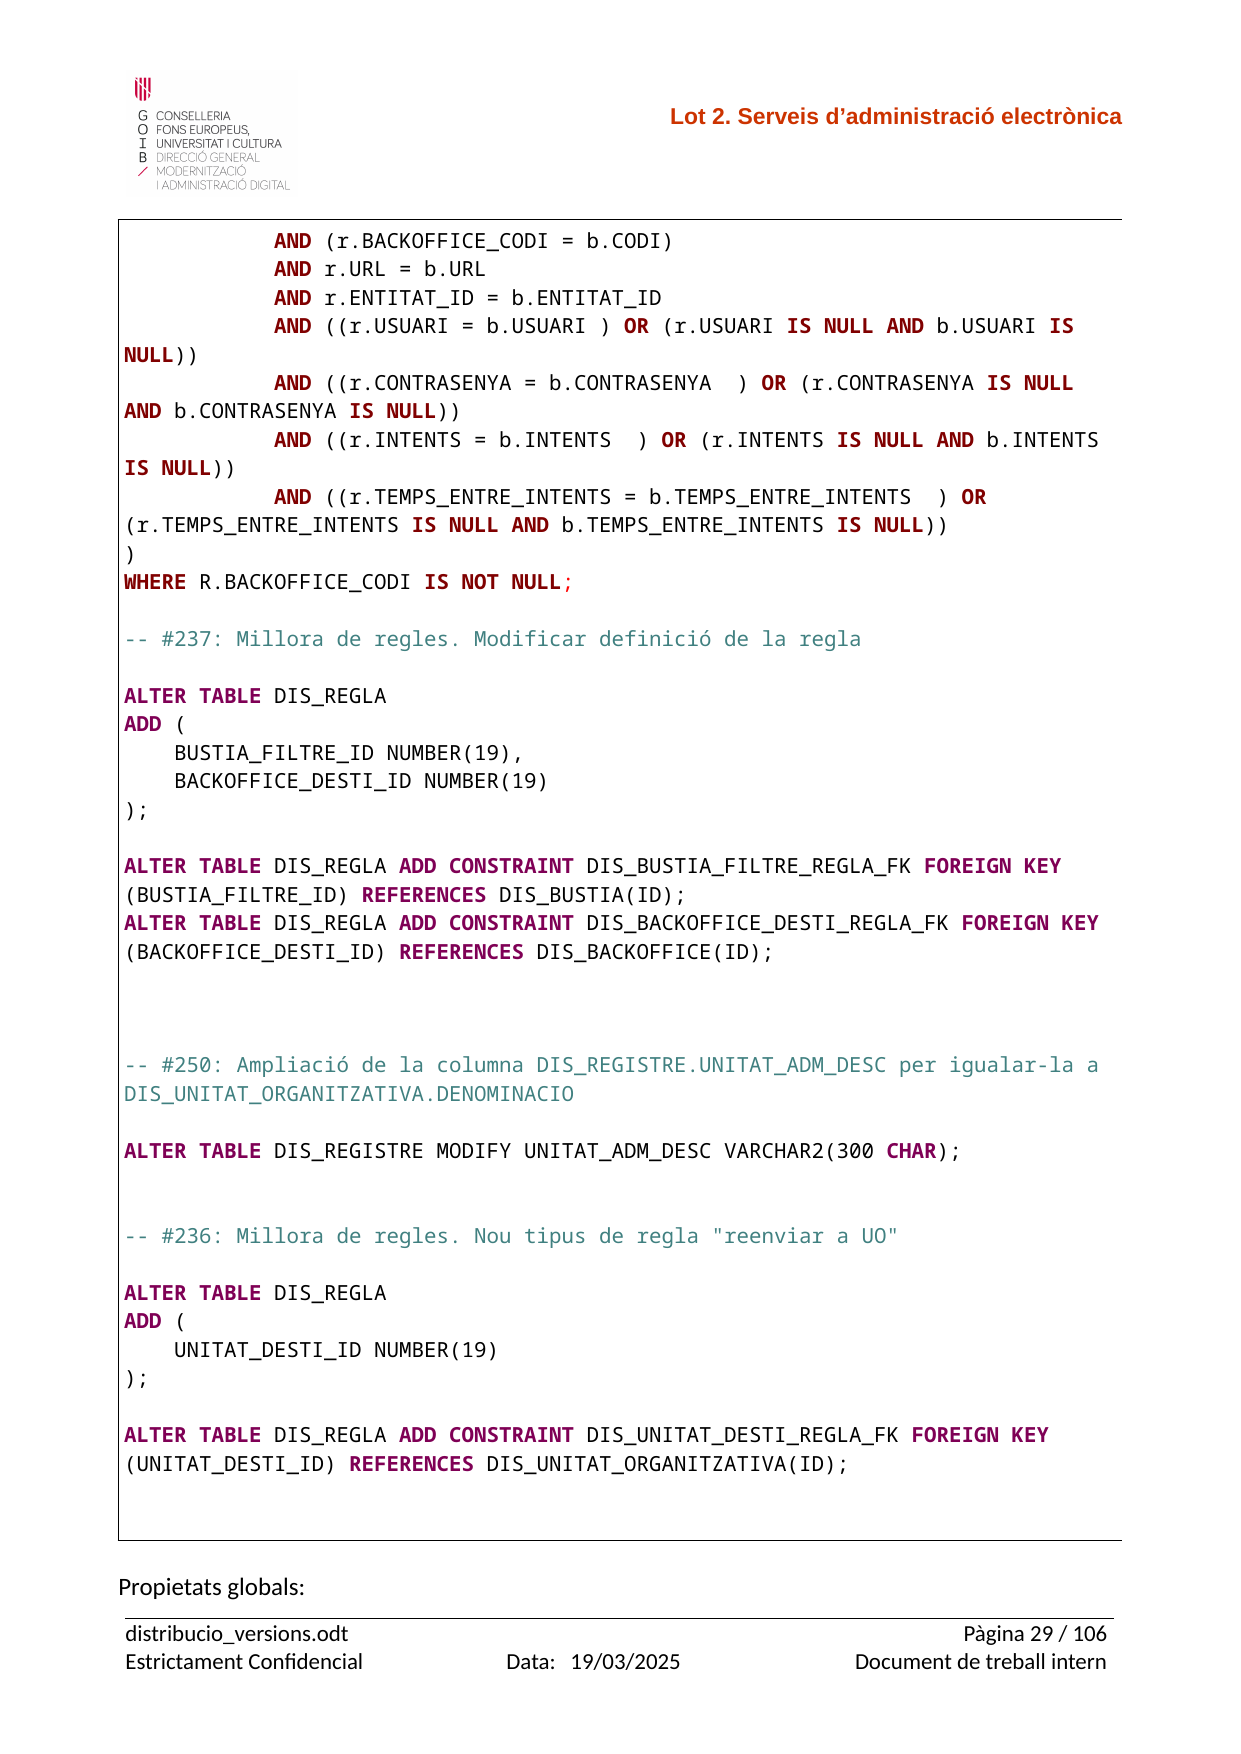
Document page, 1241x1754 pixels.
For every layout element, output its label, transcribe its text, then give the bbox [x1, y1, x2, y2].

text Propietats globals: [118, 1571, 1122, 1602]
table_header AND (r.BACKOFFICE_CODI = b.CODI) AND r.URL = b.URL AND r.ENTITAT_ID = b.ENTITAT_ID AND ((r.USUARI = b.USUARI ) OR (r.USUARI IS NULL AND b.USUARI IS NULL)) AND ((r.CONTRASENYA = b.CONTRASENYA ) OR (r.CONTRASENYA IS NULL AND b.CONTRASENYA IS NULL)) AND ((r.INTENTS = b.INTENTS ) OR (r.INTENTS IS NULL AND b.INTENTS IS NULL)) AND ((r.TEMPS_ENTRE_INTENTS = b.TEMPS_ENTRE_INTENTS ) OR (r.TEMPS_ENTRE_INTENTS IS NULL AND b.TEMPS_ENTRE_INTENTS IS NULL)) ) WHERE R.BACKOFFICE_CODI IS NOT NULL; -- #237: Millora de regles. Modificar definició de la regla ALTER TABLE DIS_REGLA ADD ( BUSTIA_FILTRE_ID NUMBER(19), BACKOFFICE_DESTI_ID NUMBER(19) ); ALTER TABLE DIS_REGLA ADD CONSTRAINT DIS_BUSTIA_FILTRE_REGLA_FK FOREIGN KEY (BUSTIA_FILTRE_ID) REFERENCES DIS_BUSTIA(ID); ALTER TABLE DIS_REGLA ADD CONSTRAINT DIS_BACKOFFICE_DESTI_REGLA_FK FOREIGN KEY (BACKOFFICE_DESTI_ID) REFERENCES DIS_BACKOFFICE(ID); -- #250: Ampliació de la columna DIS_REGISTRE.UNITAT_ADM_DESC per igualar-la a DIS_UNITAT_ORGANITZATIVA.DENOMINACIO ALTER TABLE DIS_REGISTRE MODIFY UNITAT_ADM_DESC VARCHAR2(300 CHAR); -- #236: Millora de regles. Nou tipus de regla "reenviar a UO" ALTER TABLE DIS_REGLA ADD ( UNITAT_DESTI_ID NUMBER(19) ); ALTER TABLE DIS_REGLA ADD CONSTRAINT DIS_UNITAT_DESTI_REGLA_FK FOREIGN KEY (UNITAT_DESTI_ID) REFERENCES DIS_UNITAT_ORGANITZATIVA(ID); [119, 220, 1122, 1540]
picture [126, 70, 299, 197]
